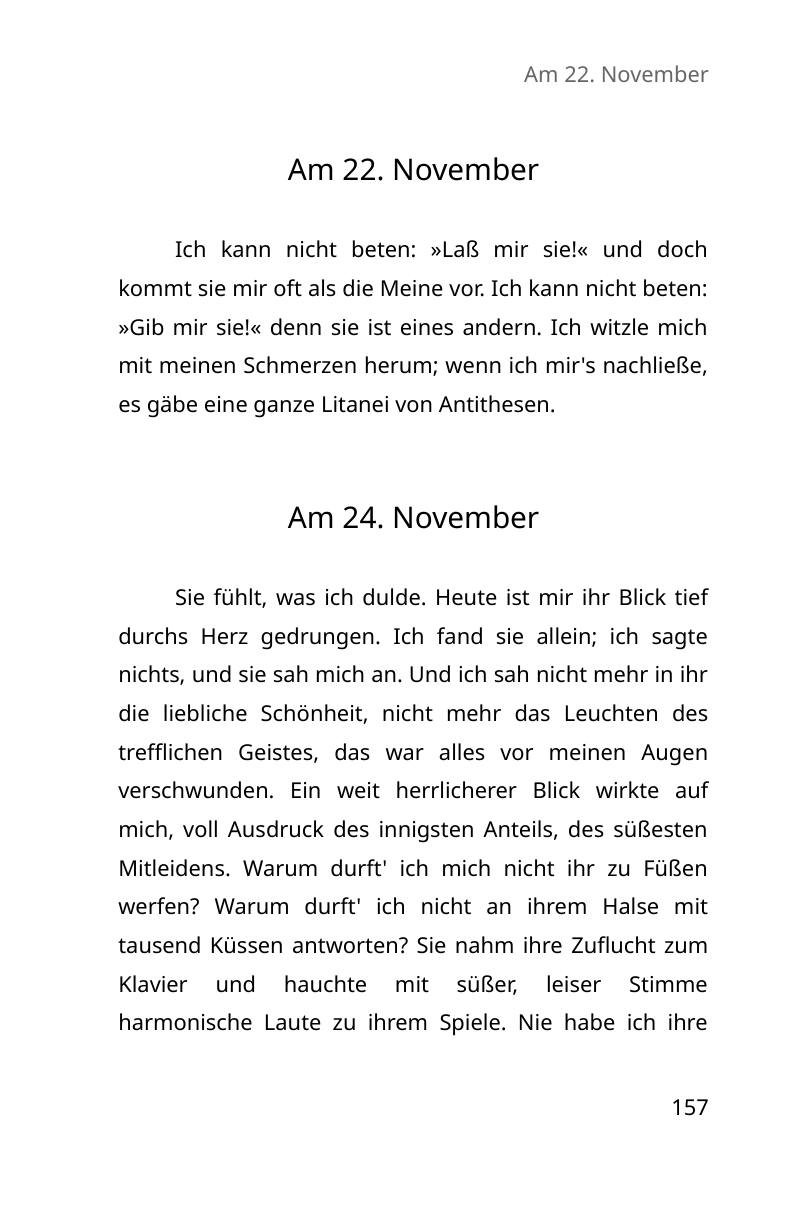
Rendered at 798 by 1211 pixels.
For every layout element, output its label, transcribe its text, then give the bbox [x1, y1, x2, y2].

subtitle Am 22. November [118, 118, 709, 189]
subtitle Am 24. November [118, 463, 709, 537]
text Sie fühlt, was ich dulde. Heute ist mir ihr Blick tief durchs Herz gedrungen. Ich fand sie allein; ich sagte nichts, und sie sah mich an. Und ich sah nicht mehr in ihr die liebliche Schönheit, nicht mehr das Leuchten des trefflichen Geistes, das war alles vor meinen Augen verschwunden. Ein weit herrlicherer Blick wirkte auf mich, voll Ausdruck des innigsten Anteils, des süßesten Mitleidens. Warum durft' ich mich nicht ihr zu Füßen werfen? Warum durft' ich nicht an ihrem Halse mit tausend Küssen antworten? Sie nahm ihre Zuflucht zum Klavier und hauchte mit süßer, leiser Stimme harmonische Laute zu ihrem Spiele. Nie habe ich ihre [118, 561, 709, 1037]
text Ich kann nicht beten: »Laß mir sie!« und doch kommt sie mir oft als die Meine vor. Ich kann nicht beten: »Gib mir sie!« denn sie ist eines andern. Ich witzle mich mit meinen Schmerzen herum; wenn ich mir's nachließe, es gäbe eine ganze Litanei von Antithesen. [118, 213, 709, 419]
